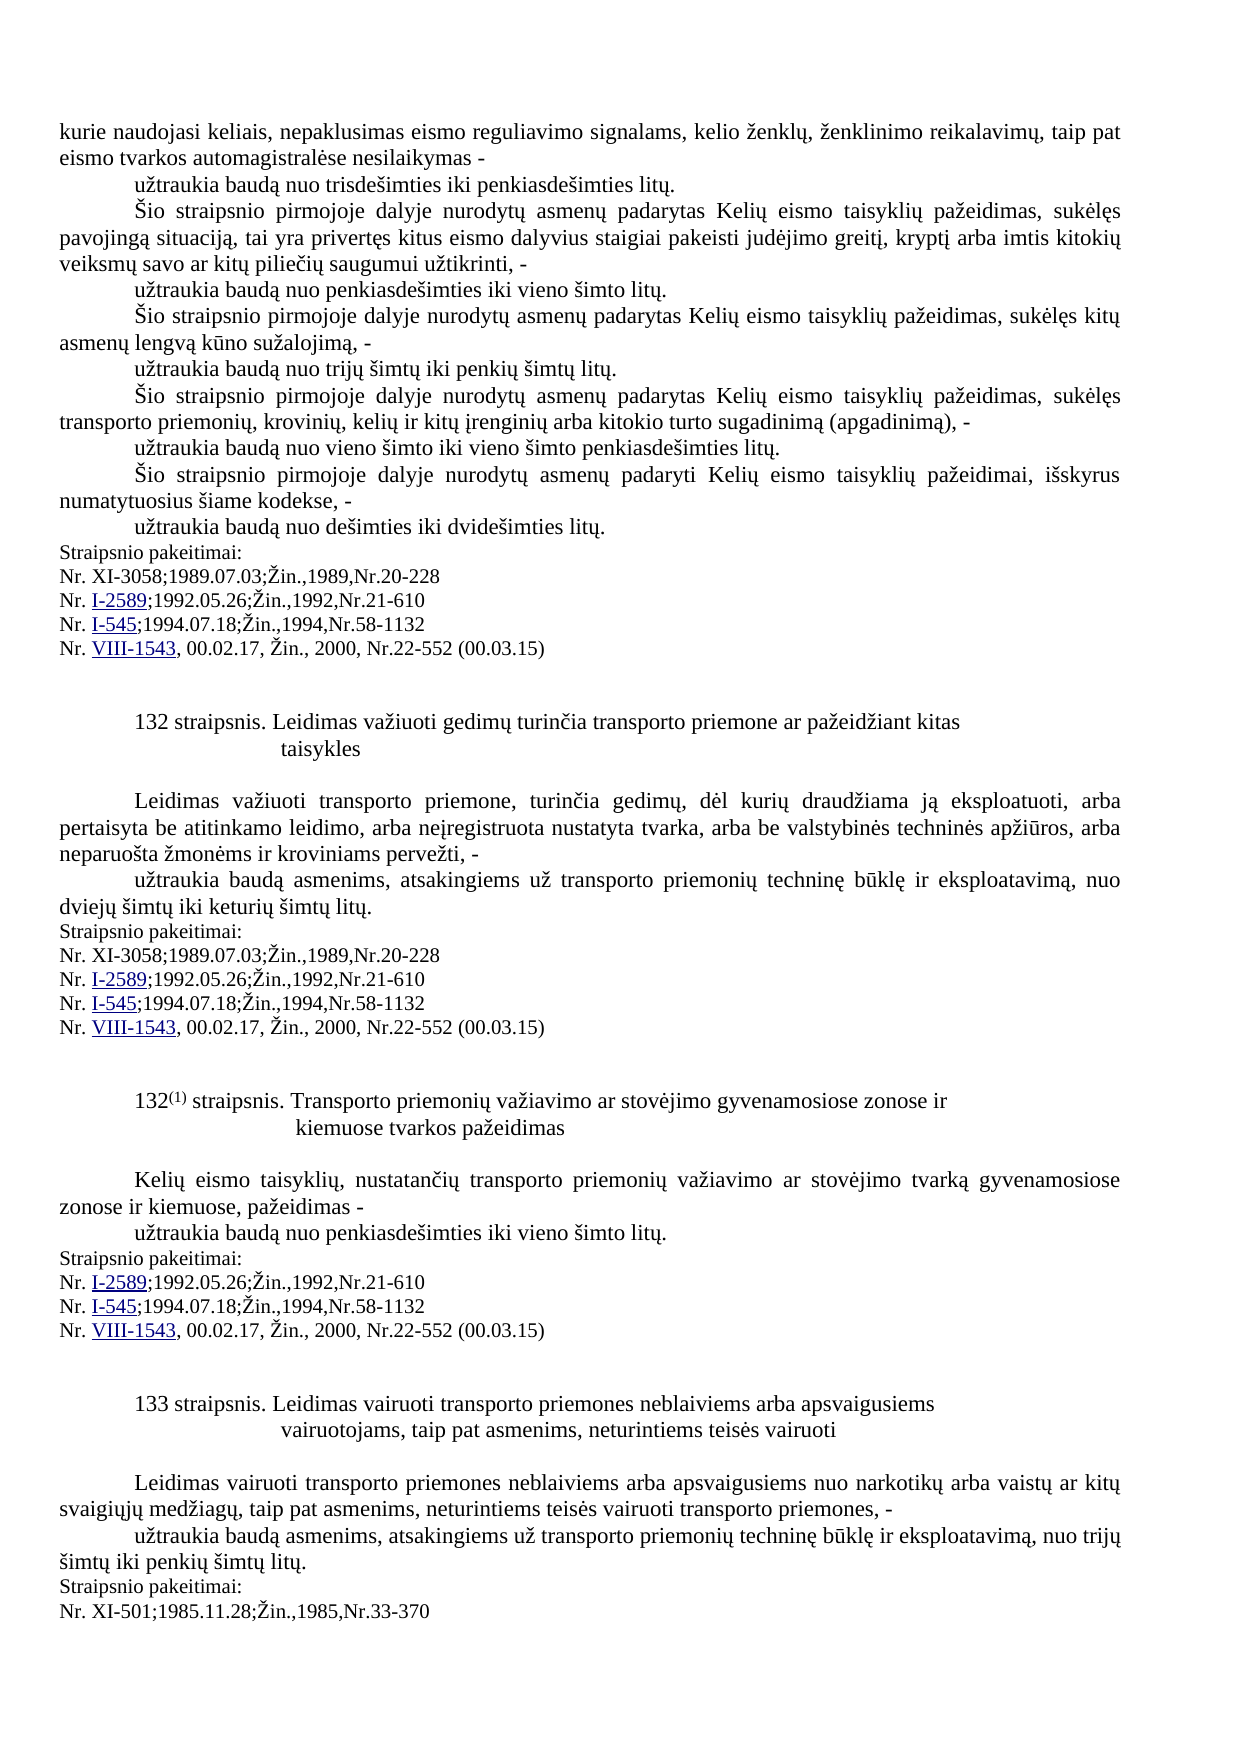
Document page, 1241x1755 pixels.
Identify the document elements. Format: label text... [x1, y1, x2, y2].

text užtraukia baudą nuo trijų šimtų iki penkių šimtų litų. [59, 355, 1122, 382]
text vairuotojams, taip pat asmenims, neturintiems teisės vairuoti [281, 1416, 1122, 1443]
text Šio straipsnio pirmojoje dalyje nurodytų asmenų padarytas Kelių eismo taisyklių pažeidimas, sukėlęs pavojingą situaciją, tai yra privertęs kitus eismo dalyvius staigiai pakeisti judėjimo greitį, kryptį arba imtis kitokių veiksmų savo ar kitų piliečių saugumui užtikrinti, - [59, 197, 1122, 276]
text Nr. VIII-1543, 00.02.17, Žin., 2000, Nr.22-552 (00.03.15) [59, 1015, 1122, 1039]
text Straipsnio pakeitimai: [59, 540, 1122, 564]
text Straipsnio pakeitimai: [59, 1246, 1122, 1270]
text Šio straipsnio pirmojoje dalyje nurodytų asmenų padarytas Kelių eismo taisyklių pažeidimas, sukėlęs kitų asmenų lengvą kūno sužalojimą, - [59, 303, 1122, 355]
text Nr. VIII-1543, 00.02.17, Žin., 2000, Nr.22-552 (00.03.15) [59, 636, 1122, 660]
text kiemuose tvarkos pažeidimas [295, 1114, 1122, 1140]
text Nr. I-2589;1992.05.26;Žin.,1992,Nr.21-610 [59, 588, 1122, 612]
text Nr. I-545;1994.07.18;Žin.,1994,Nr.58-1132 [59, 991, 1122, 1015]
text Nr. XI-3058;1989.07.03;Žin.,1989,Nr.20-228 [59, 943, 1122, 967]
text Straipsnio pakeitimai: [59, 1574, 1122, 1598]
text Nr. XI-3058;1989.07.03;Žin.,1989,Nr.20-228 [59, 564, 1122, 588]
text kurie naudojasi keliais, nepaklusimas eismo reguliavimo signalams, kelio ženklų, ženklinimo reikalavimų, taip pat eismo tvarkos automagistralėse nesilaikymas - [59, 118, 1122, 171]
text 133 straipsnis. Leidimas vairuoti transporto priemones neblaiviems arba apsvaigusiems [134, 1390, 1122, 1416]
text užtraukia baudą asmenims, atsakingiems už transporto priemonių techninę būklę ir eksploatavimą, nuo trijų šimtų iki penkių šimtų litų. [59, 1522, 1122, 1574]
text Nr. I-545;1994.07.18;Žin.,1994,Nr.58-1132 [59, 1294, 1122, 1318]
text Nr. XI-501;1985.11.28;Žin.,1985,Nr.33-370 [59, 1598, 1122, 1623]
text užtraukia baudą nuo vieno šimto iki vieno šimto penkiasdešimties litų. [59, 434, 1122, 461]
text Straipsnio pakeitimai: [59, 919, 1122, 943]
text užtraukia baudą nuo dešimties iki dvidešimties litų. [59, 513, 1122, 540]
text Šio straipsnio pirmojoje dalyje nurodytų asmenų padaryti Kelių eismo taisyklių pažeidimai, išskyrus numatytuosius šiame kodekse, - [59, 461, 1122, 513]
text Leidimas vairuoti transporto priemones neblaiviems arba apsvaigusiems nuo narkotikų arba vaistų ar kitų svaigiųjų medžiagų, taip pat asmenims, neturintiems teisės vairuoti transporto priemones, - [59, 1469, 1122, 1522]
text Šio straipsnio pirmojoje dalyje nurodytų asmenų padarytas Kelių eismo taisyklių pažeidimas, sukėlęs transporto priemonių, krovinių, kelių ir kitų įrenginių arba kitokio turto sugadinimą (apgadinimą), - [59, 382, 1122, 434]
text užtraukia baudą nuo trisdešimties iki penkiasdešimties litų. [59, 171, 1122, 197]
text 132 straipsnis. Leidimas važiuoti gedimų turinčia transporto priemone ar pažeidžiant kitas [134, 708, 1122, 734]
text užtraukia baudą asmenims, atsakingiems už transporto priemonių techninę būklę ir eksploatavimą, nuo dviejų šimtų iki keturių šimtų litų. [59, 866, 1122, 919]
text Kelių eismo taisyklių, nustatančių transporto priemonių važiavimo ar stovėjimo tvarką gyvenamosiose zonose ir kiemuose, pažeidimas - [59, 1167, 1122, 1219]
text taisykles [281, 734, 1122, 761]
text užtraukia baudą nuo penkiasdešimties iki vieno šimto litų. [59, 276, 1122, 303]
text užtraukia baudą nuo penkiasdešimties iki vieno šimto litų. [59, 1219, 1122, 1246]
text 132(1) straipsnis. Transporto priemonių važiavimo ar stovėjimo gyvenamosiose zonose ir [134, 1087, 1122, 1114]
text Nr. I-545;1994.07.18;Žin.,1994,Nr.58-1132 [59, 612, 1122, 636]
text Nr. I-2589;1992.05.26;Žin.,1992,Nr.21-610 [59, 967, 1122, 991]
text Leidimas važiuoti transporto priemone, turinčia gedimų, dėl kurių draudžiama ją eksploatuoti, arba pertaisyta be atitinkamo leidimo, arba neįregistruota nustatyta tvarka, arba be valstybinės techninės apžiūros, arba neparuošta žmonėms ir kroviniams pervežti, - [59, 787, 1122, 866]
text Nr. I-2589;1992.05.26;Žin.,1992,Nr.21-610 [59, 1270, 1122, 1294]
text Nr. VIII-1543, 00.02.17, Žin., 2000, Nr.22-552 (00.03.15) [59, 1318, 1122, 1342]
